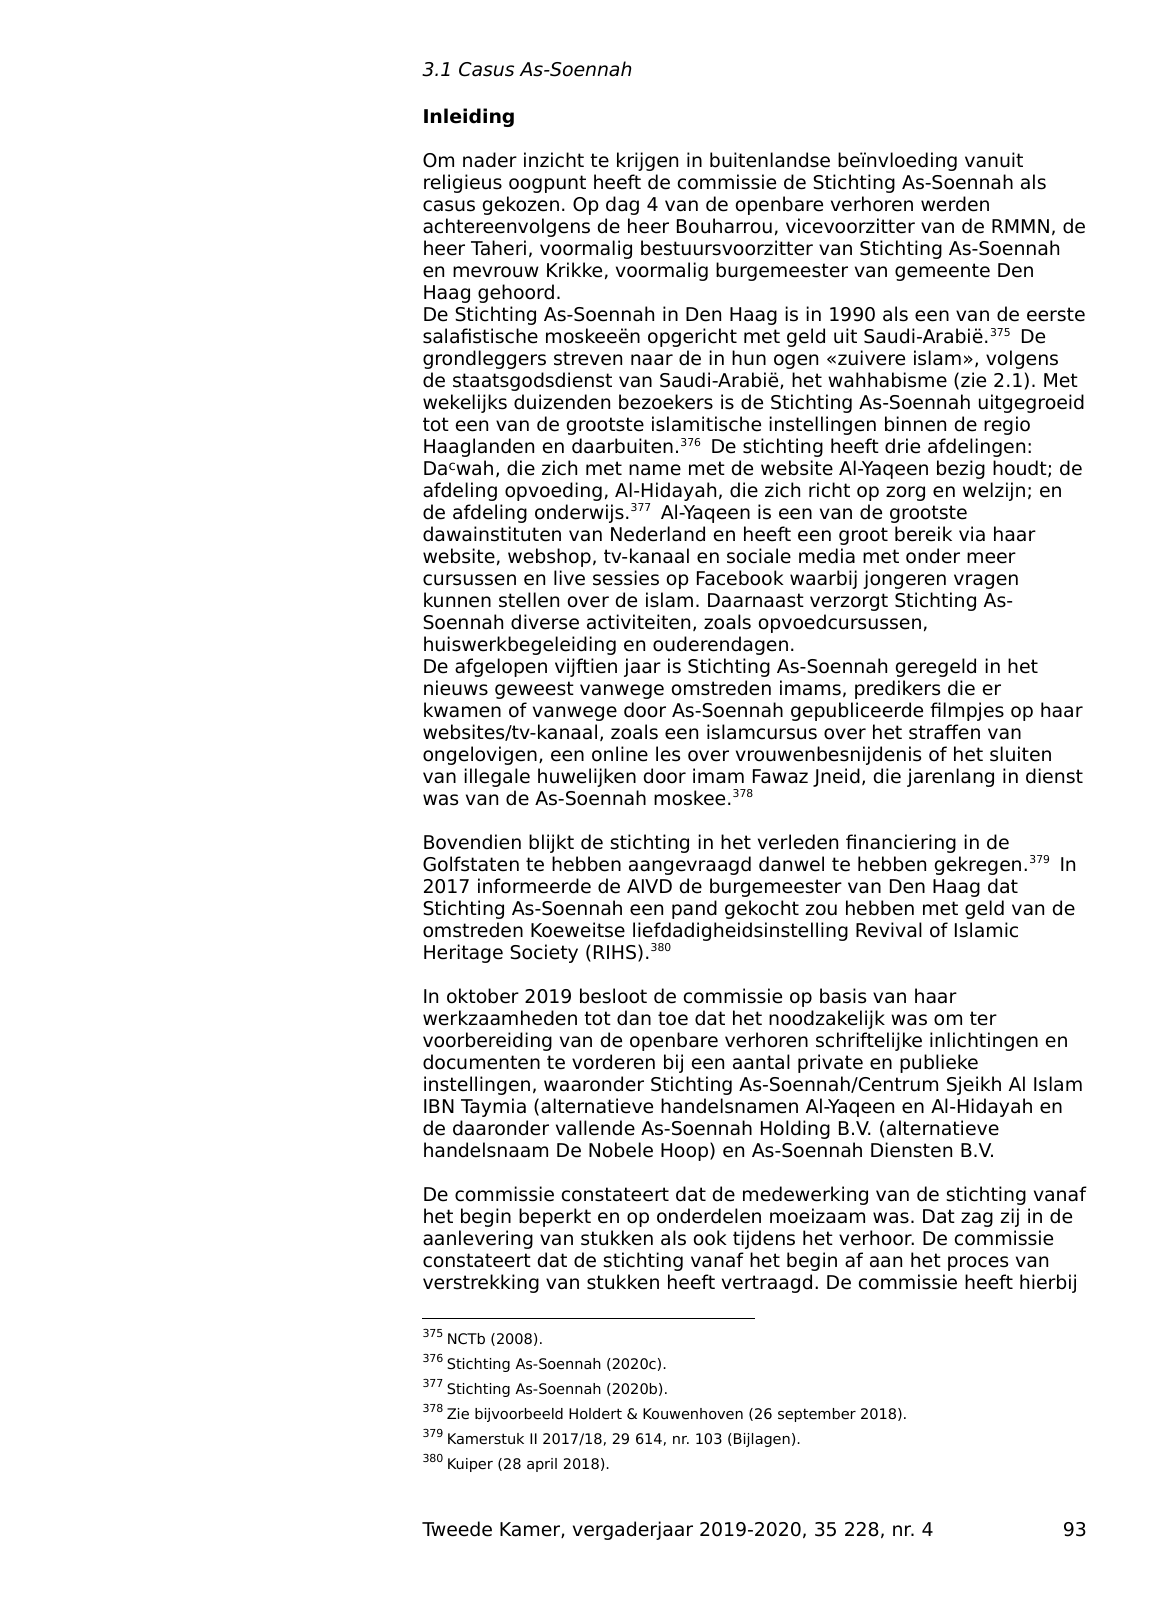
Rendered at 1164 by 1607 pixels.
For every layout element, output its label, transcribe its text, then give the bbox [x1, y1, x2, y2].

text De commissie constateert dat de medewerking van de stichting vanaf het begin beperkt en op onderdelen moeizaam was. Dat zag zij in de aanlevering van stukken als ook tijdens het verhoor. De commissie constateert dat de stichting vanaf het begin af aan het proces van verstrekking van stukken heeft vertraagd. De commissie heeft hierbij [422, 1184, 1087, 1294]
text Kamerstuk II 2017/18, 29 614, nr. 103 (Bijlagen). [422, 1427, 1087, 1449]
text Om nader inzicht te krijgen in buitenlandse beïnvloeding vanuit religieus oogpunt heeft de commissie de Stichting As-Soennah als casus gekozen. Op dag 4 van de openbare verhoren werden achtereenvolgens de heer Bouharrou, vicevoorzitter van de RMMN, de heer Taheri, voormalig bestuursvoorzitter van Stichting As-Soennah en mevrouw Krikke, voormalig burgemeester van gemeente Den Haag gehoord. [422, 150, 1087, 304]
text Bovendien blijkt de stichting in het verleden financiering in de Golfstaten te hebben aangevraagd danwel te hebben gekregen. In 2017 informeerde de AIVD de burgemeester van Den Haag dat Stichting As-Soennah een pand gekocht zou hebben met geld van de omstreden Koeweitse liefdadigheidsinstelling Revival of Islamic Heritage Society (RIHS). [422, 832, 1087, 964]
text Stichting As-Soennah (2020b). [422, 1377, 1087, 1399]
text De Stichting As-Soennah in Den Haag is in 1990 als een van de eerste salafistische moskeeën opgericht met geld uit Saudi-Arabië. De grondleggers streven naar de in hun ogen «zuivere islam», volgens de staatsgodsdienst van Saudi-Arabië, het wahhabisme (zie 2.1). Met wekelijks duizenden bezoekers is de Stichting As-Soennah uitgegroeid tot een van de grootste islamitische instellingen binnen de regio Haaglanden en daarbuiten. De stichting heeft drie afdelingen: Dacwah, die zich met name met de website Al-Yaqeen bezig houdt; de afdeling opvoeding, Al-Hidayah, die zich richt op zorg en welzijn; en de afdeling onderwijs. Al-Yaqeen is een van de grootste dawainstituten van Nederland en heeft een groot bereik via haar website, webshop, tv-kanaal en sociale media met onder meer cursussen en live sessies op Facebook waarbij jongeren vragen kunnen stellen over de islam. Daarnaast verzorgt Stichting As-Soennah diverse activiteiten, zoals opvoedcursussen, huiswerkbegeleiding en ouderendagen. [422, 304, 1087, 656]
text Zie bijvoorbeeld Holdert & Kouwenhoven (26 september 2018). [422, 1402, 1087, 1424]
subtitle 3.1 Casus As-Soennah [422, 59, 1087, 81]
subtitle Inleiding [422, 106, 1087, 128]
text In oktober 2019 besloot de commissie op basis van haar werkzaamheden tot dan toe dat het noodzakelijk was om ter voorbereiding van de openbare verhoren schriftelijke inlichtingen en documenten te vorderen bij een aantal private en publieke instellingen, waaronder Stichting As-Soennah/Centrum Sjeikh Al Islam IBN Taymia (alternatieve handelsnamen Al-Yaqeen en Al-Hidayah en de daaronder vallende As-Soennah Holding B.V. (alternatieve handelsnaam De Nobele Hoop) en As-Soennah Diensten B.V. [422, 986, 1087, 1162]
text Stichting As-Soennah (2020c). [422, 1352, 1087, 1374]
text De afgelopen vijftien jaar is Stichting As-Soennah geregeld in het nieuws geweest vanwege omstreden imams, predikers die er kwamen of vanwege door As-Soennah gepubliceerde filmpjes op haar websites/tv-kanaal, zoals een islamcursus over het straffen van ongelovigen, een online les over vrouwenbesnijdenis of het sluiten van illegale huwelijken door imam Fawaz Jneid, die jarenlang in dienst was van de As-Soennah moskee. [422, 656, 1087, 809]
text Kuiper (28 april 2018). [422, 1452, 1087, 1474]
text NCTb (2008). [422, 1327, 1087, 1349]
